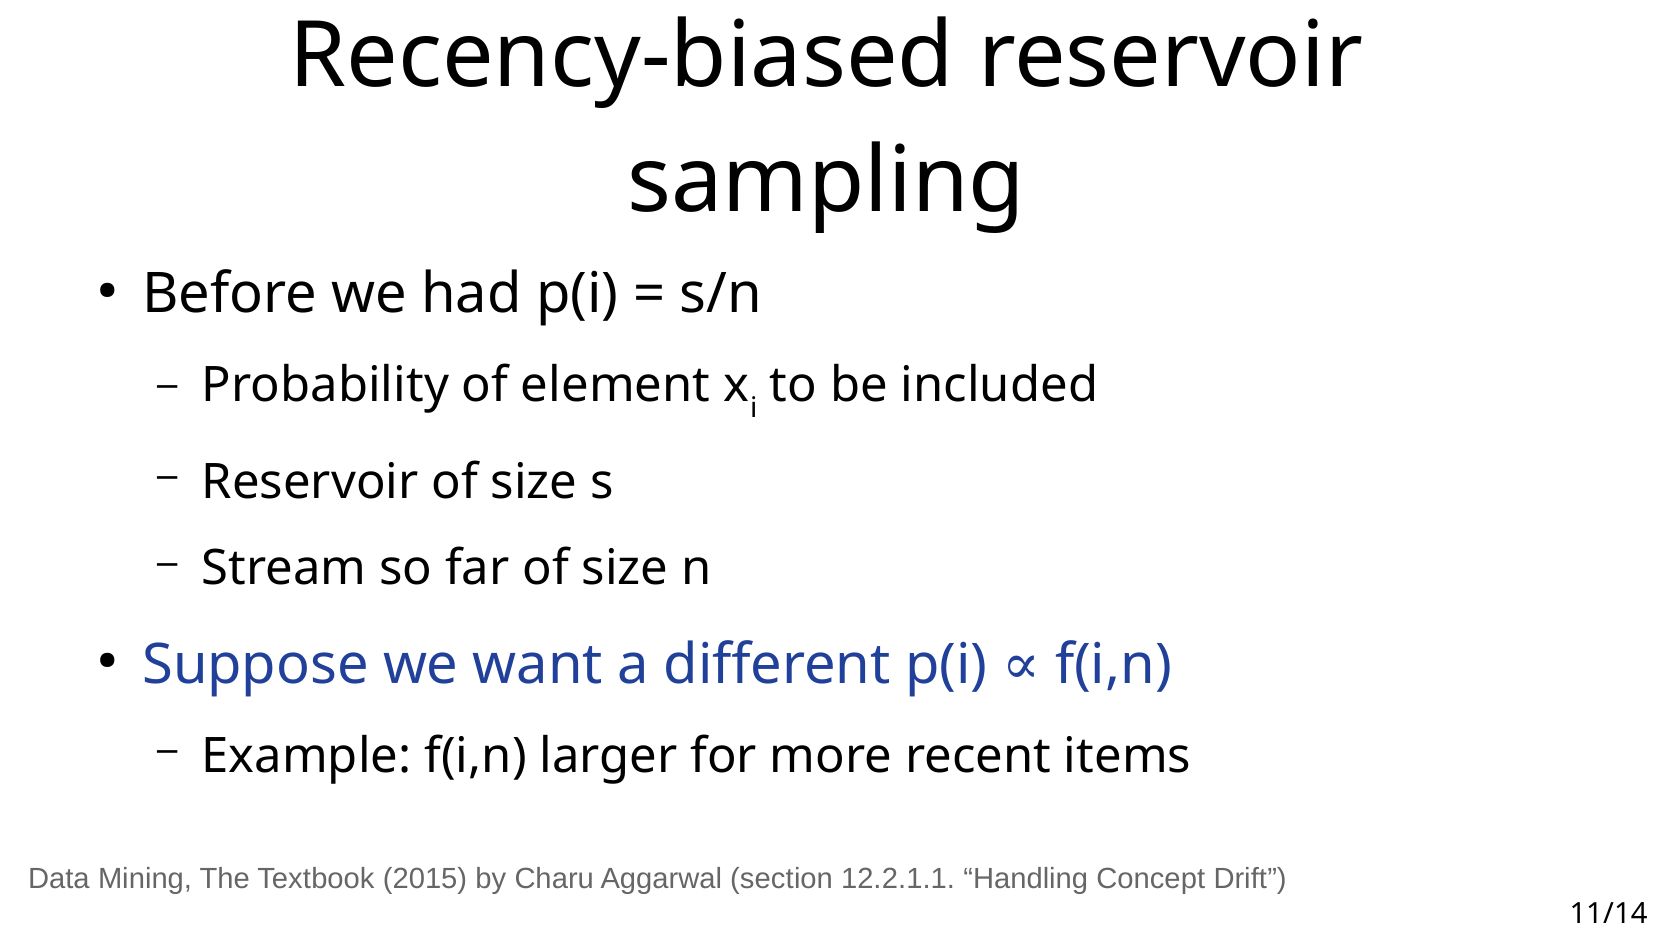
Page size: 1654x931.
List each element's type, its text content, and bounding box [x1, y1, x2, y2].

text_box Data Mining, The Textbook (2015) by Charu Aggarwal (section 12.2.1.1. “Handling Concept Drift”) [13, 854, 1602, 919]
list Before we had p(i) = s/n Probability of element xi to be included Reservoir of size s Stream so far of size n Suppose we want a different p(i) ∝ f(i,n) Example: f(i,n) larger for more recent items [82, 253, 1571, 793]
title Recency-biased reservoir sampling [82, 1, 1571, 226]
